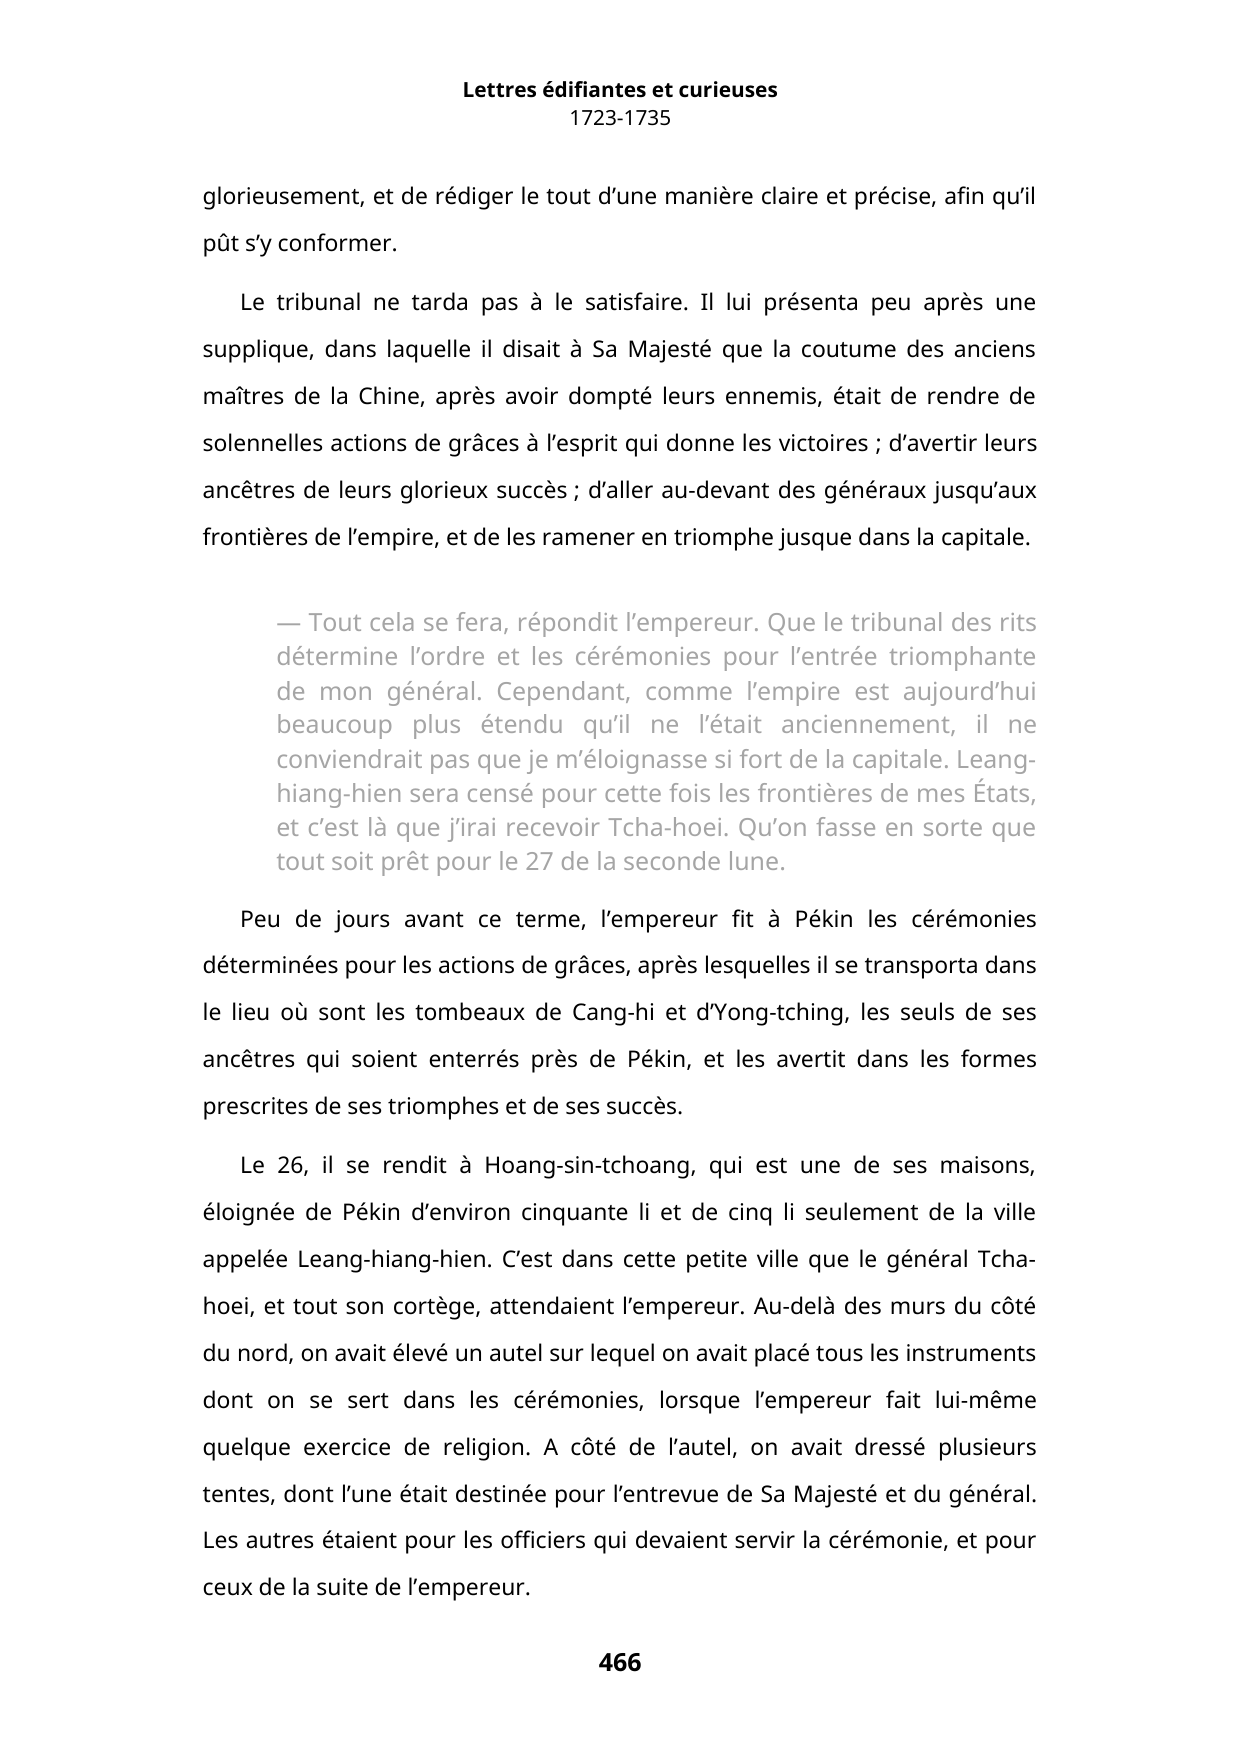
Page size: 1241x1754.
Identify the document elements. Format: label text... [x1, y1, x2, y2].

text Peu de jours avant ce terme, l’empereur fit à Pékin les cérémonies déterminées pour les actions de grâces, après lesquelles il se transporta dans le lieu où sont les tombeaux de Cang-hi et d’Yong-tching, les seuls de ses ancêtres qui soient enterrés près de Pékin, et les avertit dans les formes prescrites de ses triomphes et de ses succès. [202, 902, 1038, 1121]
text Le 26, il se rendit à Hoang-sin-tchoang, qui est une de ses maisons, éloignée de Pékin d’environ cinquante li et de cinq li seulement de la ville appelée Leang-hiang-hien. C’est dans cette petite ville que le général Tcha-hoei, et tout son cortège, attendaient l’empereur. Au-delà des murs du côté du nord, on avait élevé un autel sur lequel on avait placé tous les instruments dont on se sert dans les cérémonies, lorsque l’empereur fait lui-même quelque exercice de religion. A côté de l’autel, on avait dressé plusieurs tentes, dont l’une était destinée pour l’entrevue de Sa Majesté et du général. Les autres étaient pour les officiers qui devaient servir la cérémonie, et pour ceux de la suite de l’empereur. [202, 1149, 1038, 1602]
text — Tout cela se fera, répondit l’empereur. Que le tribunal des rits détermine l’ordre et les cérémonies pour l’entrée triomphante de mon général. Cependant, comme l’empire est aujourd’hui beaucoup plus étendu qu’il ne l’était anciennement, il ne conviendrait pas que je m’éloignasse si fort de la capitale. Leang-hiang-hien sera censé pour cette fois les frontières de mes États, et c’est là que j’irai recevoir Tcha-hoei. Qu’on fasse en sorte que tout soit prêt pour le 27 de la seconde lune. [276, 605, 1038, 877]
text Le tribunal ne tarda pas à le satisfaire. Il lui présenta peu après une supplique, dans laquelle il disait à Sa Majesté que la coutume des anciens maîtres de la Chine, après avoir dompté leurs ennemis, était de rendre de solennelles actions de grâces à l’esprit qui donne les victoires ; d’avertir leurs ancêtres de leurs glorieux succès ; d’aller au-devant des généraux jusqu’aux frontières de l’empire, et de les ramener en triomphe jusque dans la capitale. [202, 286, 1038, 552]
text glorieusement, et de rédiger le tout d’une manière claire et précise, afin qu’il pût s’y conformer. [202, 180, 1038, 258]
